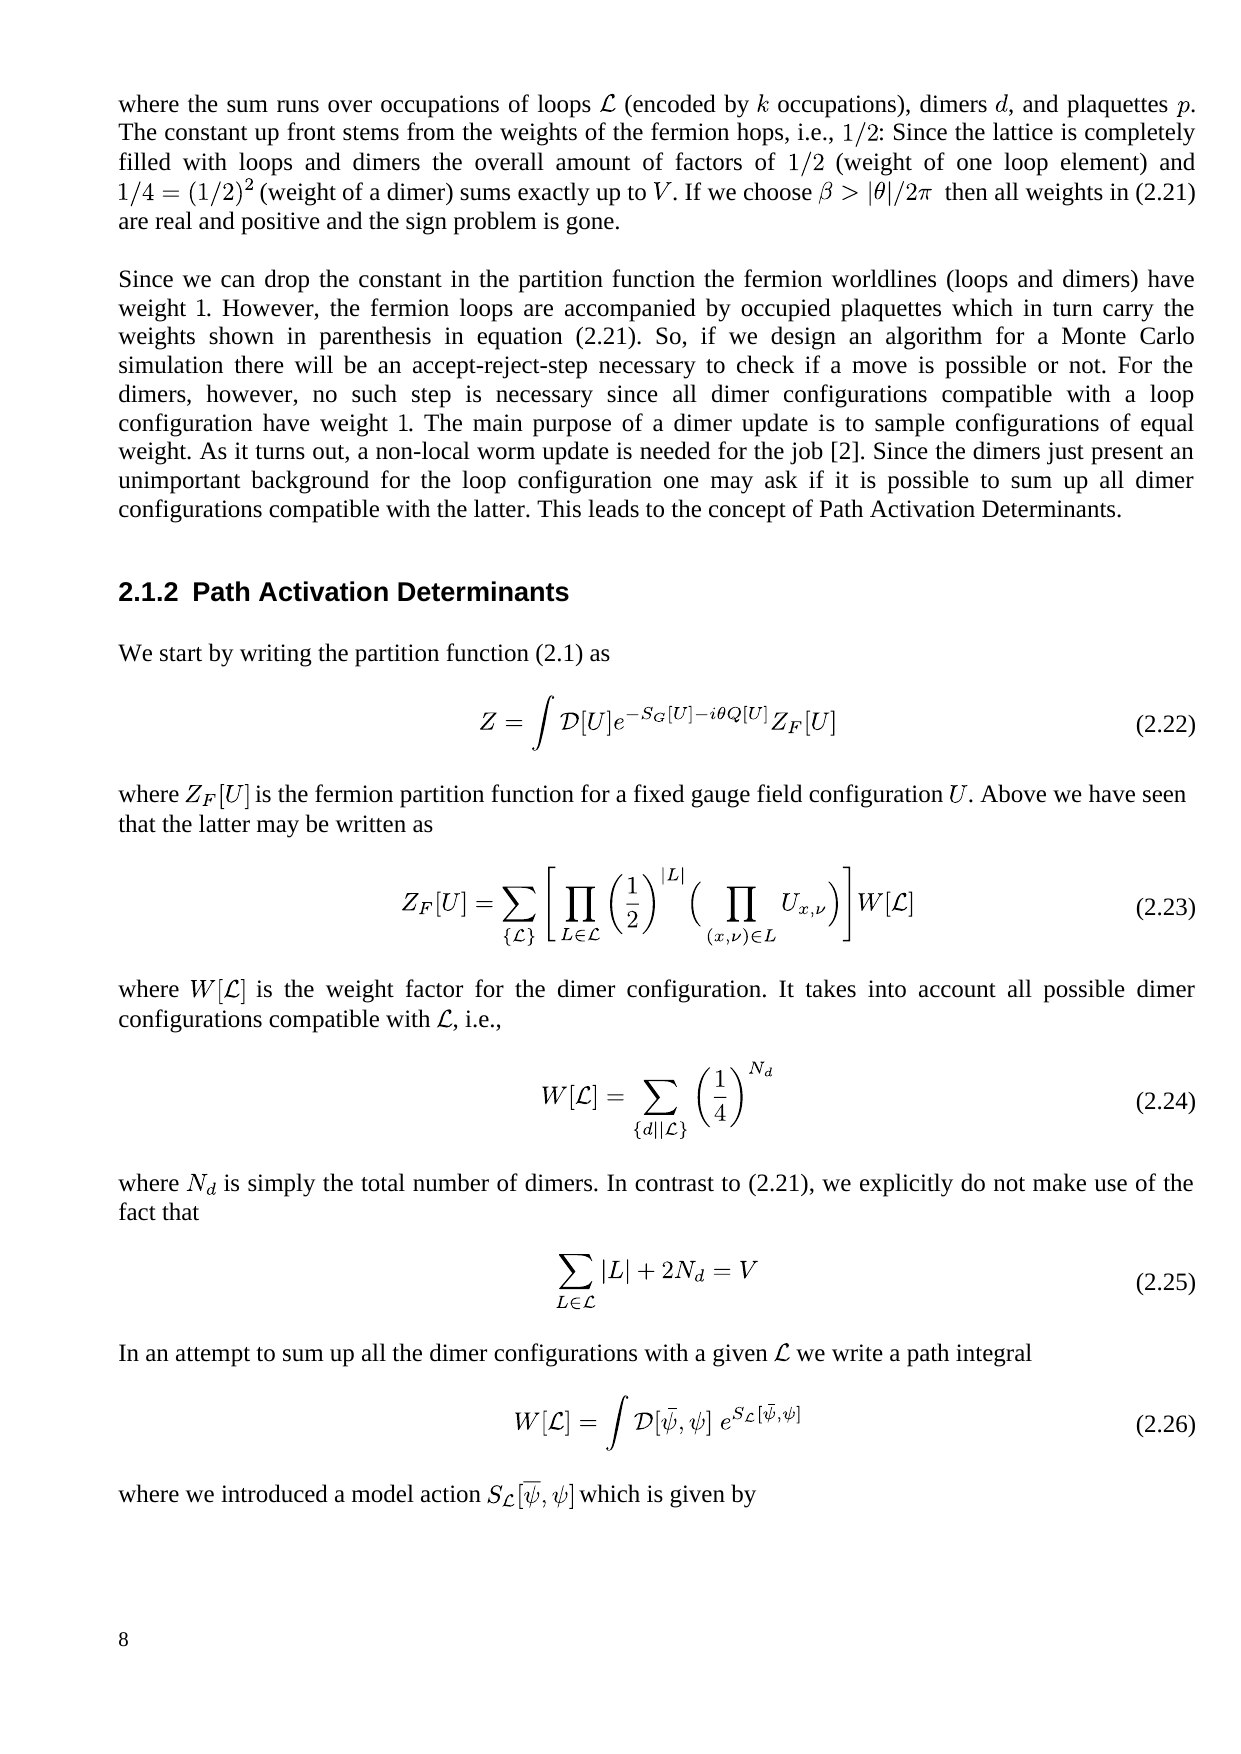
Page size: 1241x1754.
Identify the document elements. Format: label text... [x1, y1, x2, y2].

text (2.22) [537, 695, 1196, 751]
text We start by writing the partition function (2.1) as [118, 638, 1196, 667]
text where is the weight factor for the dimer configuration. It takes into account all possible dimer configurations compatible with , i.e., [118, 974, 1196, 1033]
text (2.25) [590, 1254, 1196, 1309]
text (2.26) [611, 1395, 1196, 1451]
text [118, 1395, 624, 1451]
text where we introduced a model action which is given by [118, 1479, 1196, 1509]
text [118, 867, 507, 946]
subtitle Path Activation Determinants [118, 576, 1196, 608]
text [118, 1062, 637, 1139]
text where is simply the total number of dimers. In contrast to (2.21), we explicitly do not make use of the fact that [118, 1168, 1196, 1225]
text Since we can drop the constant in the partition function the fermion worldlines (loops and dimers) have weight . However, the fermion loops are accompanied by occupied plaquettes which in turn carry the weights shown in parenthesis in equation (2.21). So, if we design an algorithm for a Monte Carlo simulation there will be an accept-reject-step necessary to check if a move is possible or not. For the dimers, however, no such step is necessary since all dimer configurations compatible with a loop configuration have weight . The main purpose of a dimer update is to sample configurations of equal weight. As it turns out, a non-local worm update is needed for the job [2]. Since the dimers just present an unimportant background for the loop configuration one may ask if it is possible to sum up all dimer configurations compatible with the latter. This leads to the concept of Path Activation Determinants. [118, 264, 1196, 523]
text [118, 695, 550, 751]
text where the sum runs over occupations of loops (encoded by occupations), dimers , and plaquettes . The constant up front stems from the weights of the fermion hops, i.e., : Since the lattice is completely filled with loops and dimers the overall amount of factors of (weight of one loop element) and (weight of a dimer) sums exactly up to . If we choose then all weights in (2.21) are real and positive and the sign problem is gone. [118, 89, 1196, 235]
text (2.24) [684, 1062, 1196, 1139]
text In an attempt to sum up all the dimer configurations with a given we write a path integral [118, 1338, 1196, 1367]
text (2.23) [745, 867, 1196, 946]
text where is the fermion partition function for a fixed gauge field configuration . Above we have seen that the latter may be written as [118, 779, 1196, 838]
text [118, 1254, 573, 1309]
